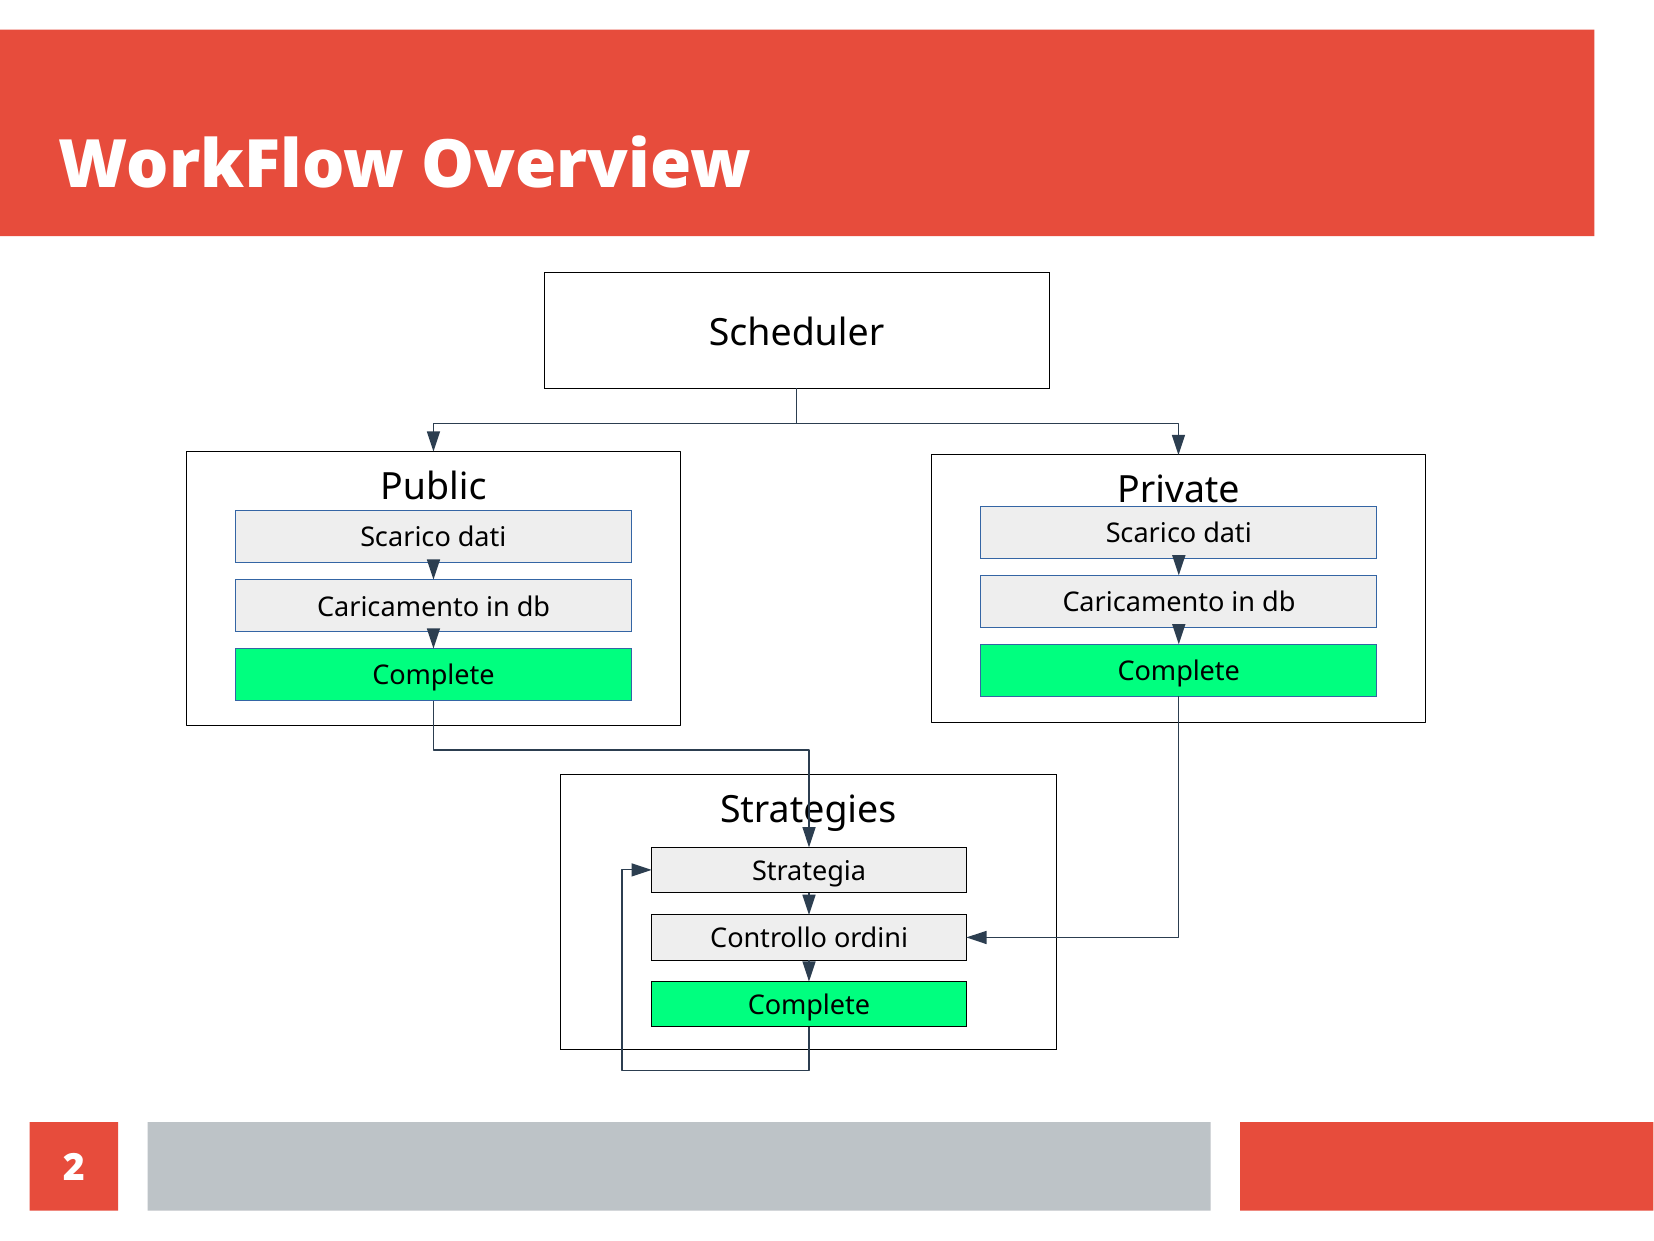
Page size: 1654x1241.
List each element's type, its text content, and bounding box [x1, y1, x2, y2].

text_box Scarico dati [980, 506, 1377, 559]
text_box Complete [980, 644, 1377, 697]
text_box Strategies [810, 774, 1057, 937]
text_box Strategies [623, 870, 808, 1050]
text_box Caricamento in db [235, 579, 632, 632]
text_box Strategia [651, 847, 967, 893]
text_box Public [186, 451, 681, 726]
text_box Strategies [560, 774, 808, 1050]
text_box Scarico dati [235, 510, 632, 563]
text_box Private [931, 454, 1426, 723]
text_box Scheduler [544, 272, 1050, 389]
text_box Complete [235, 648, 632, 701]
text_box Controllo ordini [651, 914, 967, 961]
text_box Strategies [810, 938, 1057, 1050]
text_box Caricamento in db [980, 575, 1377, 628]
text_box Complete [651, 981, 967, 1027]
title WorkFlow Overview [59, 59, 1595, 207]
